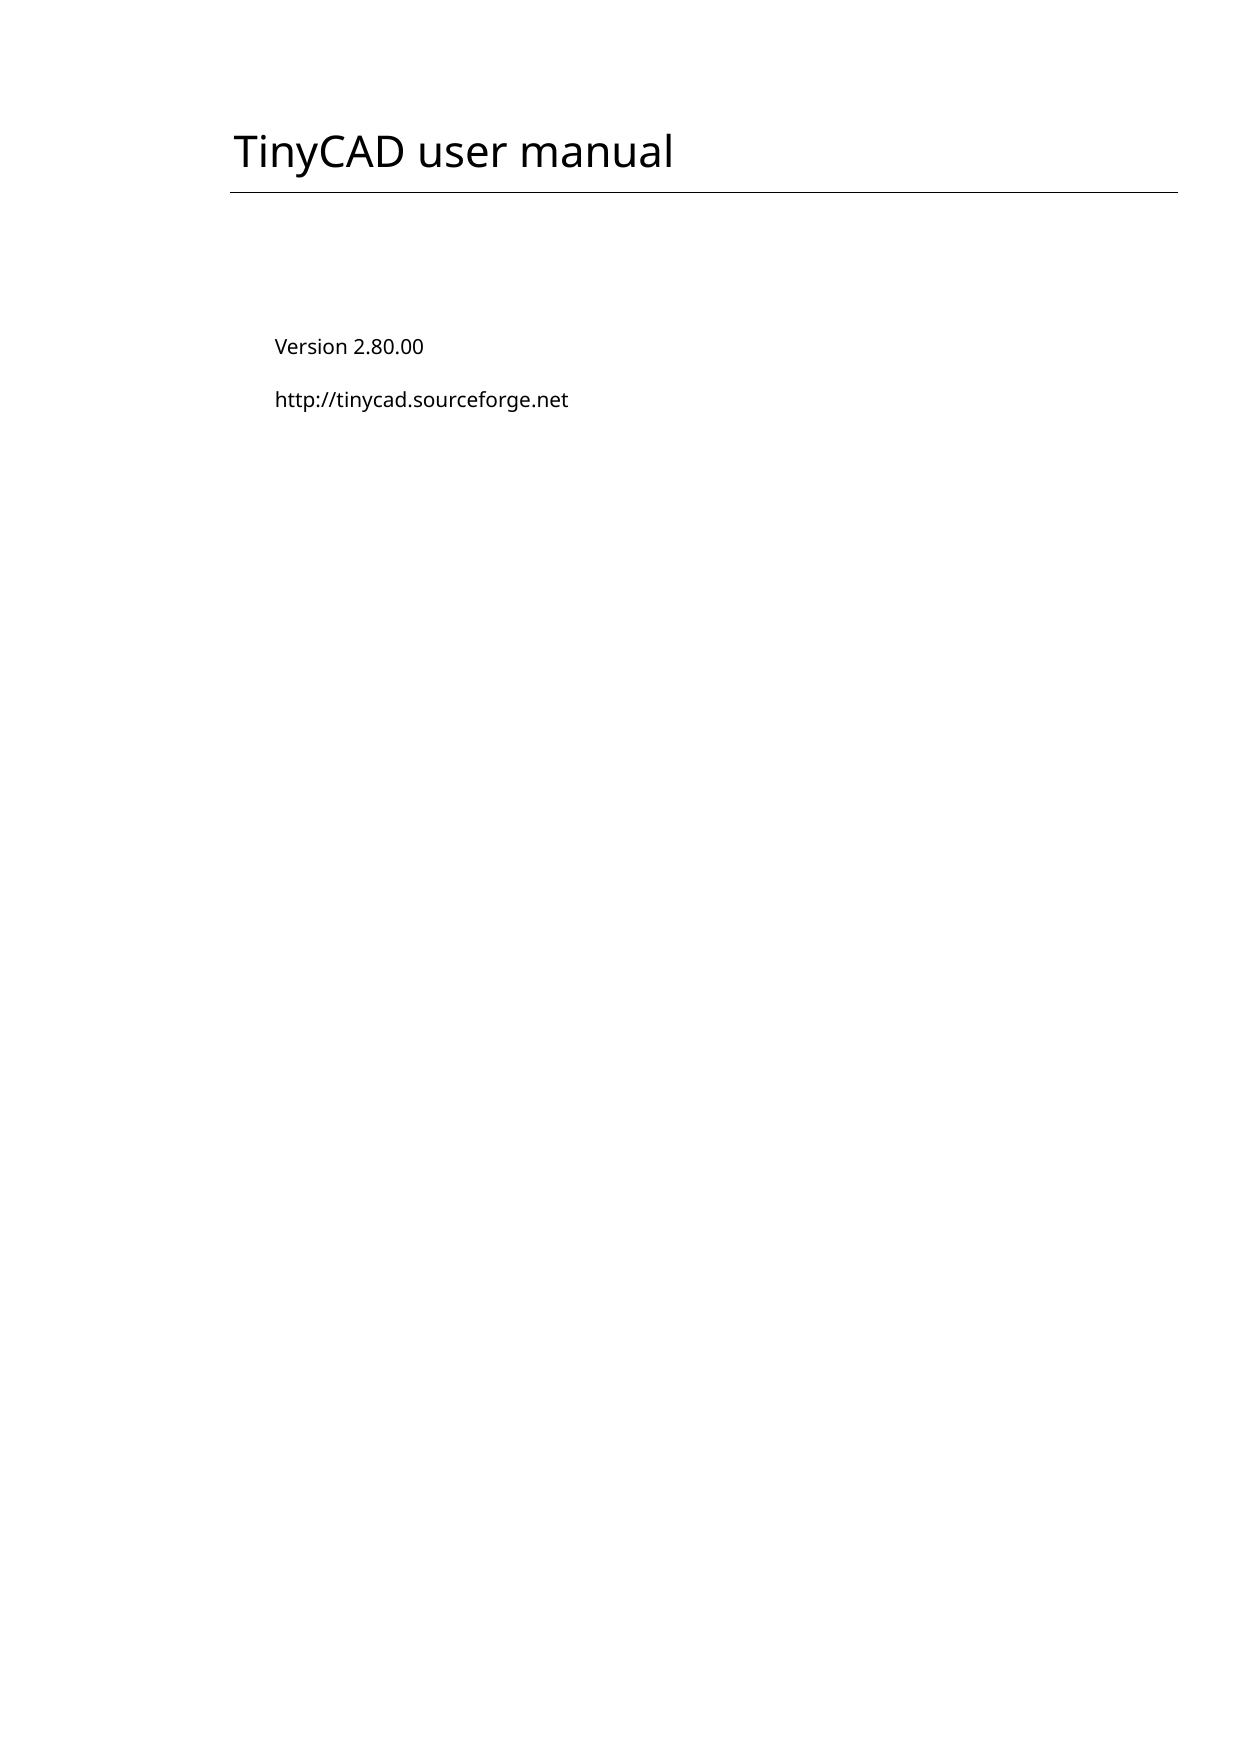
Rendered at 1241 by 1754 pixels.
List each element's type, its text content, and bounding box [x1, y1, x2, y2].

title TinyCAD user manual [230, 121, 1178, 192]
text Version 2.80.00 [274, 332, 1178, 361]
text http://tinycad.sourceforge.net [274, 385, 1178, 413]
